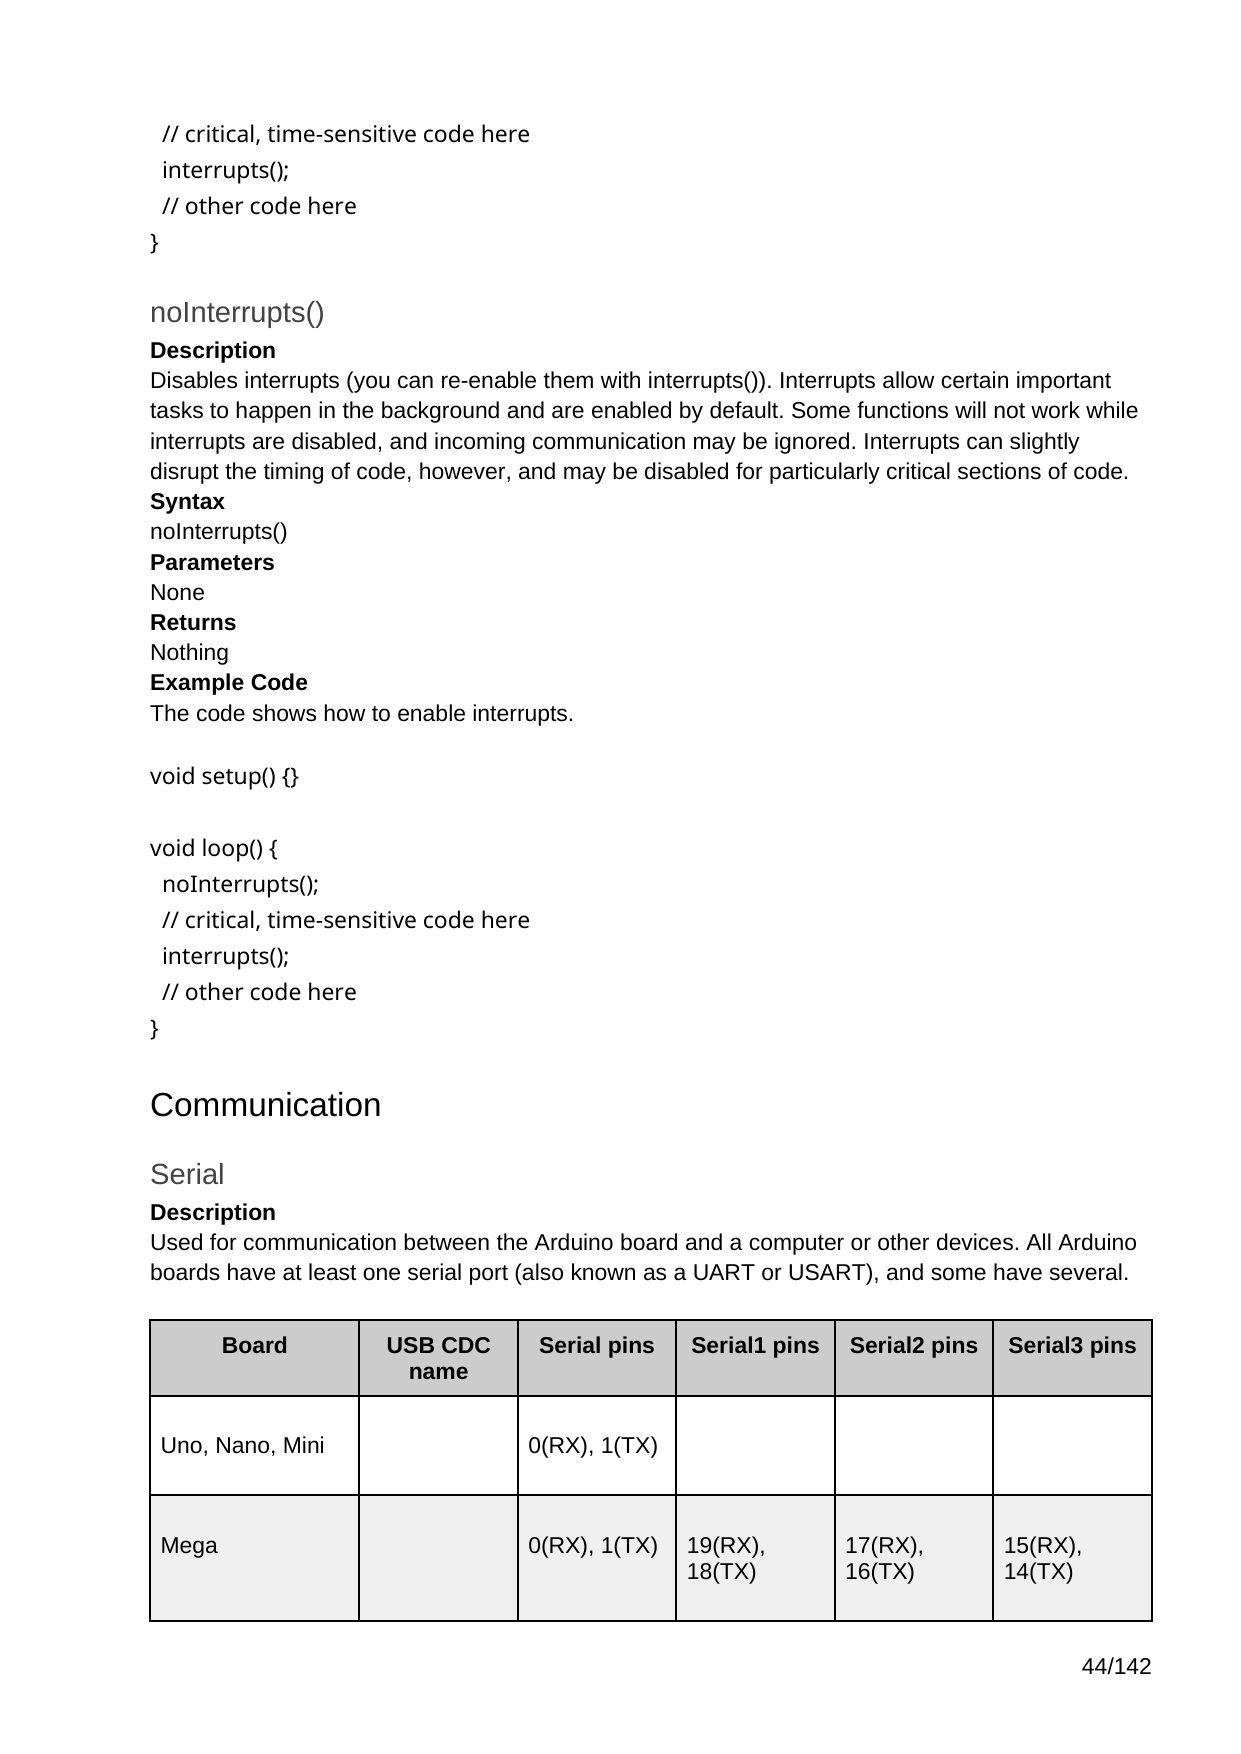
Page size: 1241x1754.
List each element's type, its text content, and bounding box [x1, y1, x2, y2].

text Description [150, 337, 1152, 363]
text Syntax [150, 488, 1152, 514]
text interrupts(); [150, 939, 1152, 971]
table_cell 15(RX), 14(TX) [994, 1496, 1151, 1620]
text noInterrupts(); [150, 868, 1152, 899]
text void loop() { [150, 832, 1152, 863]
table_header Serial1 pins [677, 1321, 834, 1395]
text // other code here [150, 976, 1152, 1007]
subtitle Serial [150, 1157, 1152, 1190]
subtitle Communication [150, 1085, 1152, 1123]
text None [150, 579, 1152, 605]
text Nothing [150, 639, 1152, 665]
text interrupts(); [150, 154, 1152, 185]
table_cell Mega [151, 1496, 358, 1620]
text // critical, time-sensitive code here [150, 118, 1152, 149]
subtitle noInterrupts() [150, 295, 1152, 329]
table_header Board [151, 1321, 358, 1395]
table_cell 0(RX), 1(TX) [519, 1496, 675, 1620]
text // other code here [150, 190, 1152, 221]
text Returns [150, 609, 1152, 635]
table_cell [994, 1397, 1151, 1494]
text void setup() {} [150, 760, 1152, 791]
table_cell [360, 1397, 517, 1494]
table_header Serial3 pins [994, 1321, 1151, 1395]
text Example Code [150, 669, 1152, 696]
table_cell [677, 1397, 834, 1494]
table_cell [360, 1496, 517, 1620]
text Disables interrupts (you can re-enable them with interrupts()). Interrupts allow certain important tasks to happen in the background and are enabled by default. Some functions will not work while interrupts are disabled, and incoming communication may be ignored. Interrupts can slightly disrupt the timing of code, however, and may be disabled for particularly critical sections of code. [150, 367, 1152, 484]
text Used for communication between the Arduino board and a computer or other devices. All Arduino boards have at least one serial port (also known as a UART or USART), and some have several. [150, 1229, 1152, 1285]
text } [150, 226, 1152, 257]
table_header Serial2 pins [836, 1321, 992, 1395]
text Description [150, 1198, 1152, 1225]
table_header Serial pins [519, 1321, 675, 1395]
table_cell 0(RX), 1(TX) [519, 1397, 675, 1494]
text noInterrupts() [150, 518, 1152, 544]
table_header USB CDC name [360, 1321, 517, 1395]
text The code shows how to enable interrupts. [150, 699, 1152, 726]
table_cell [836, 1397, 992, 1494]
text Parameters [150, 548, 1152, 575]
table_cell 19(RX), 18(TX) [677, 1496, 834, 1620]
text // critical, time-sensitive code here [150, 904, 1152, 935]
table_cell Uno, Nano, Mini [151, 1397, 358, 1494]
text } [150, 1011, 1152, 1043]
table_cell 17(RX), 16(TX) [836, 1496, 992, 1620]
